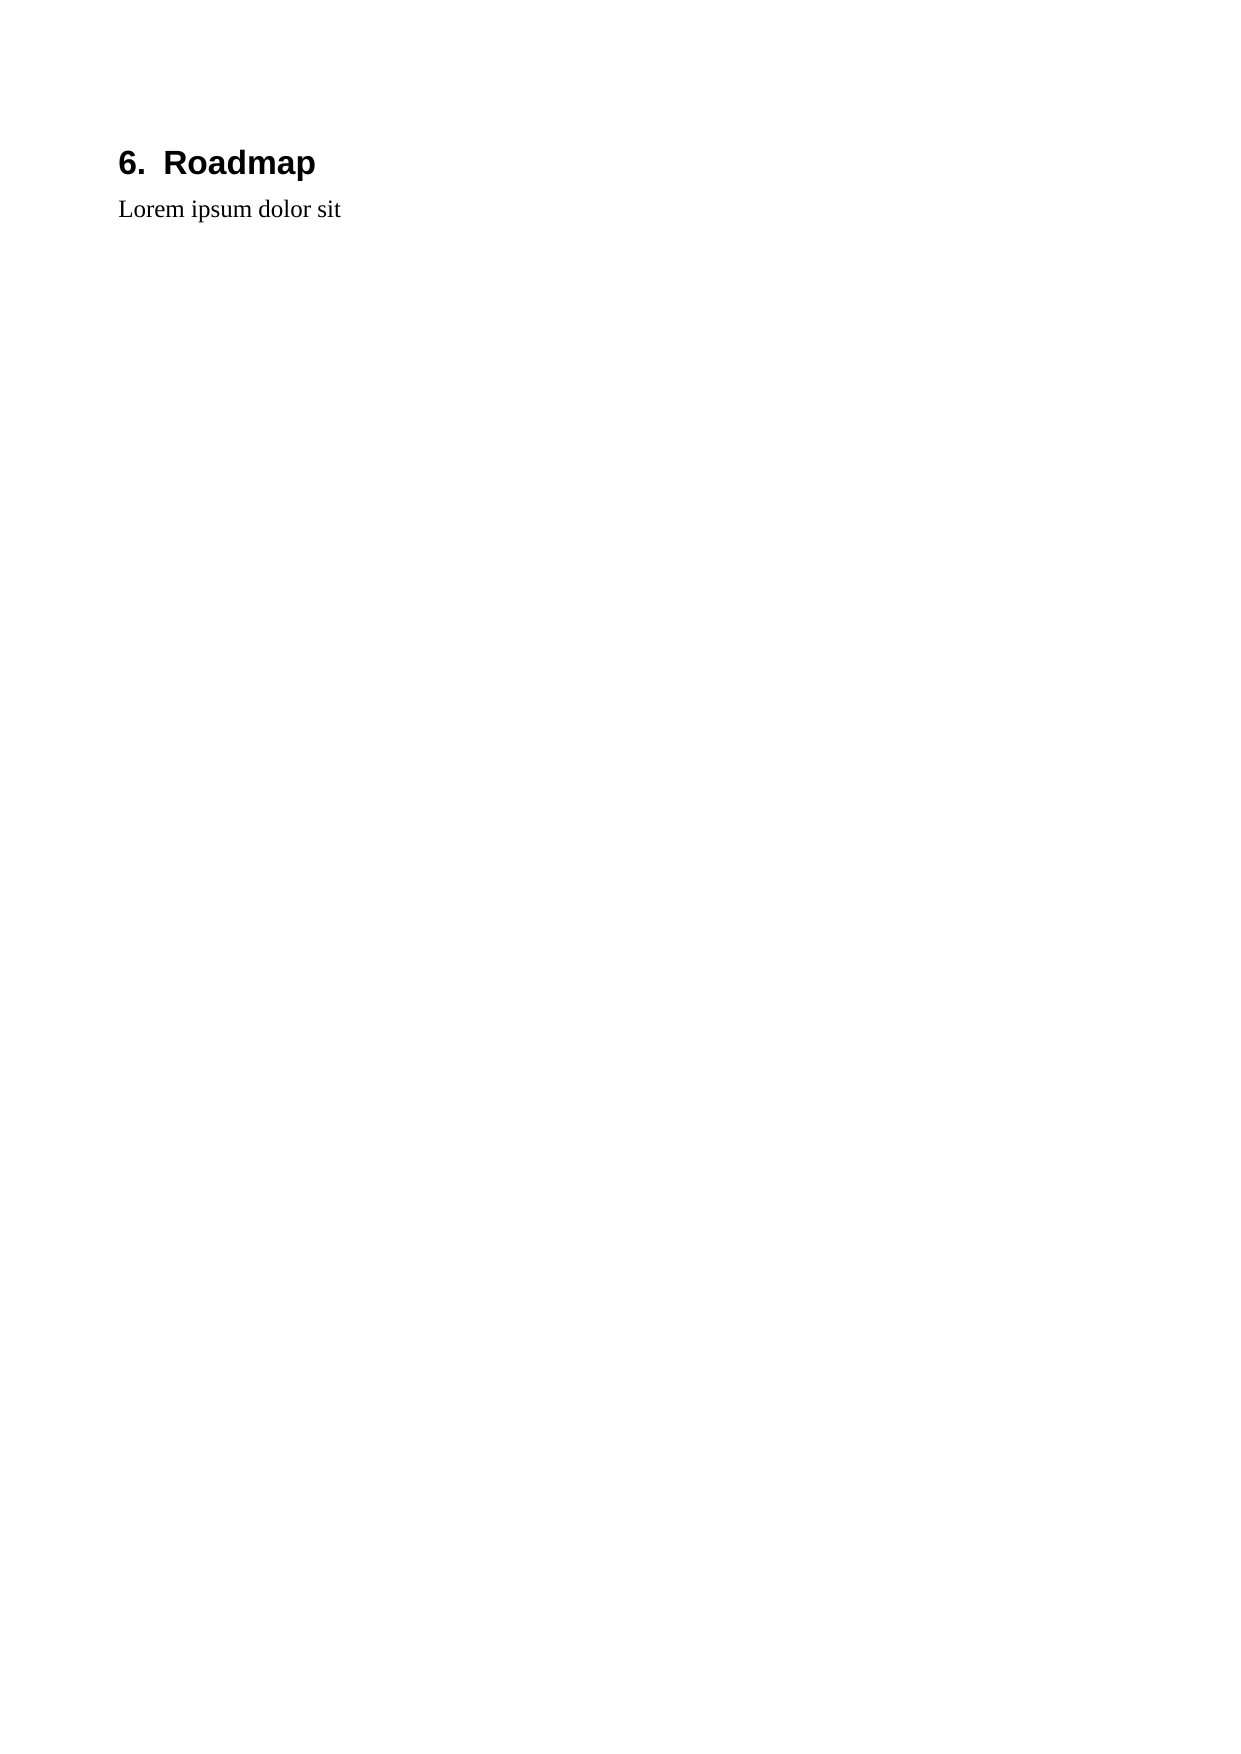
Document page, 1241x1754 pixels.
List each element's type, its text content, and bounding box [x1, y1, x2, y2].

subtitle Roadmap [118, 143, 1122, 182]
text Lorem ipsum dolor sit [118, 194, 1122, 223]
